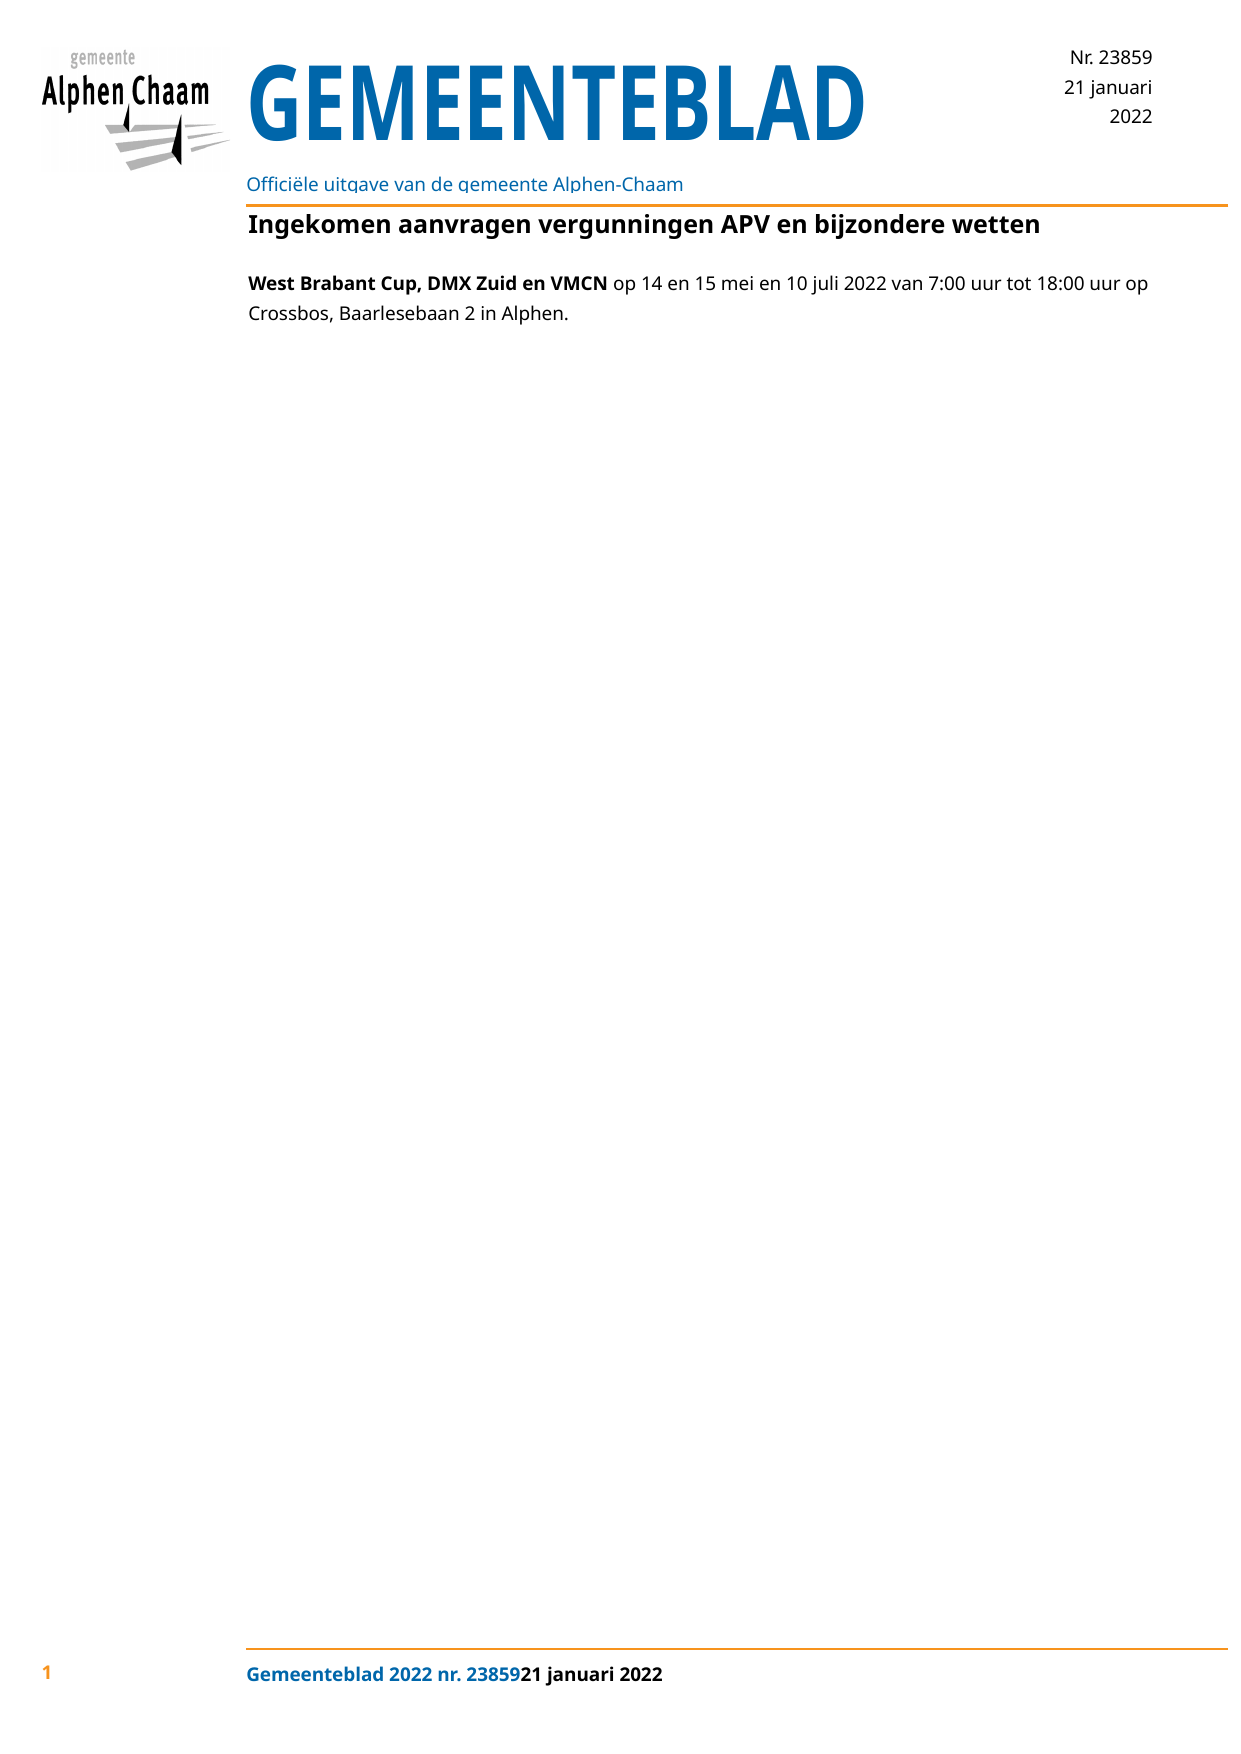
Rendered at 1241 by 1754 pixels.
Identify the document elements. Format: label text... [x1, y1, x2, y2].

text Ingekomen aanvragen vergunningen APV en bijzondere wetten [248, 207, 1152, 241]
text West Brabant Cup, DMX Zuid en VMCN op 14 en 15 mei en 10 juli 2022 van 7:00 uur tot 18:00 uur op Crossbos, Baarlesebaan 2 in Alphen. [248, 270, 1152, 326]
picture [41, 47, 231, 172]
